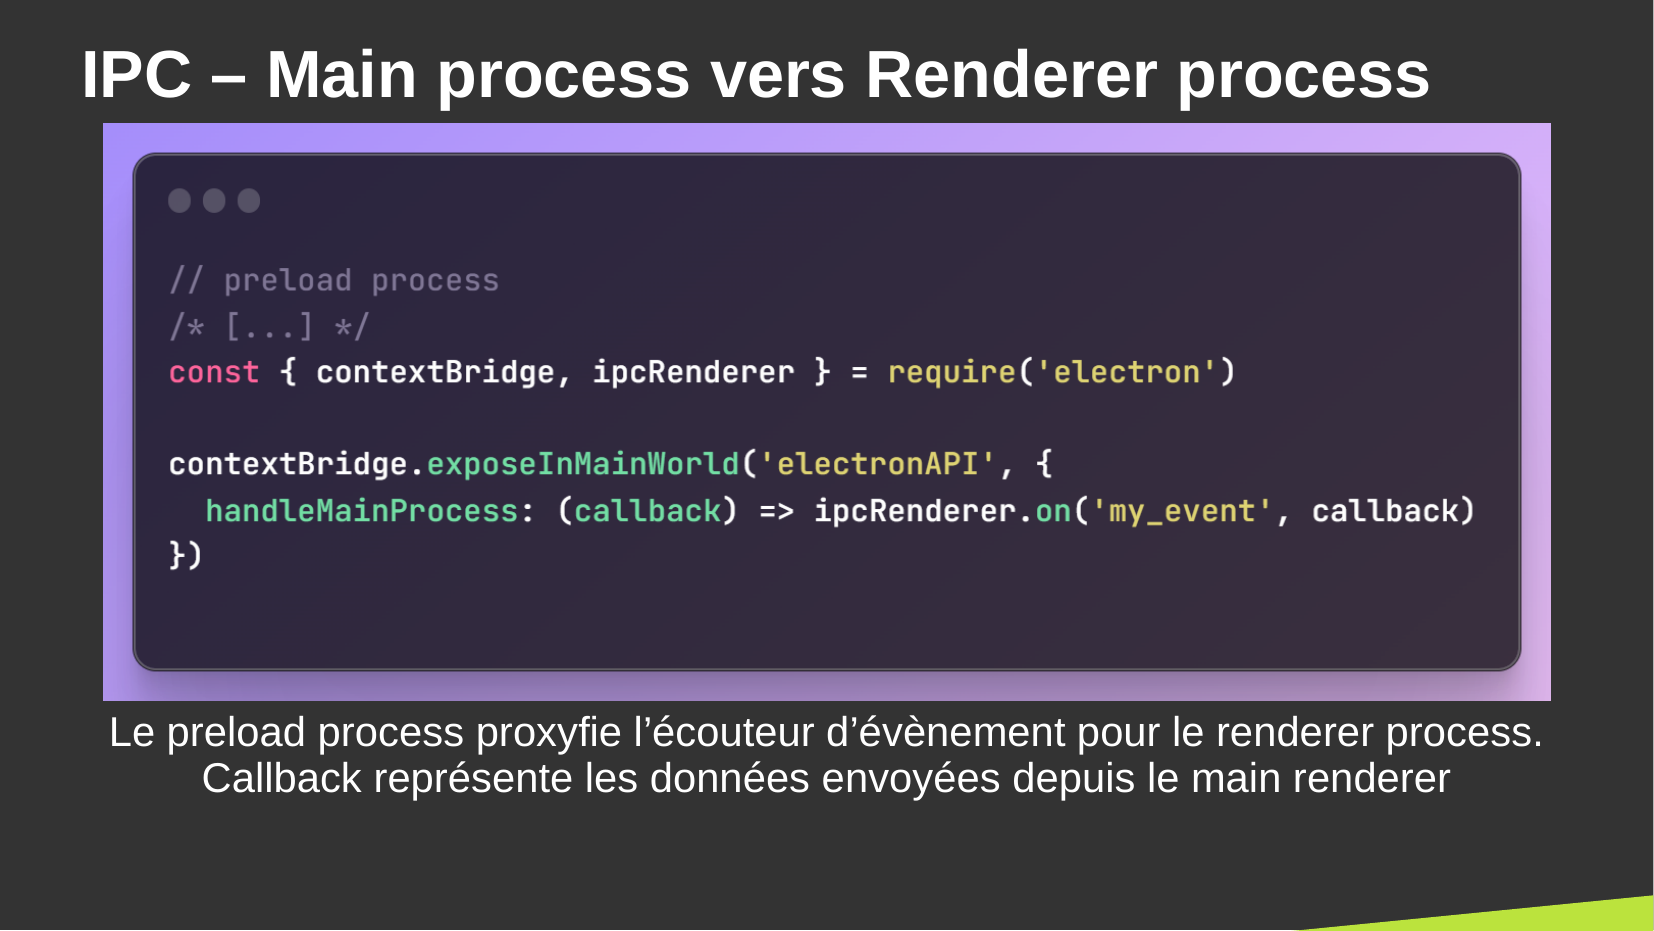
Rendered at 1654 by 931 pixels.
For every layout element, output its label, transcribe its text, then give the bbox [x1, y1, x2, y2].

list Le preload process proxyfie l’écouteur d’évènement pour le renderer process. Callback représente les données envoyées depuis le main renderer [88, 708, 1565, 827]
picture [103, 123, 1551, 701]
title IPC – Main process vers Renderer process [81, 37, 1570, 112]
text_box [1291, 895, 1654, 931]
